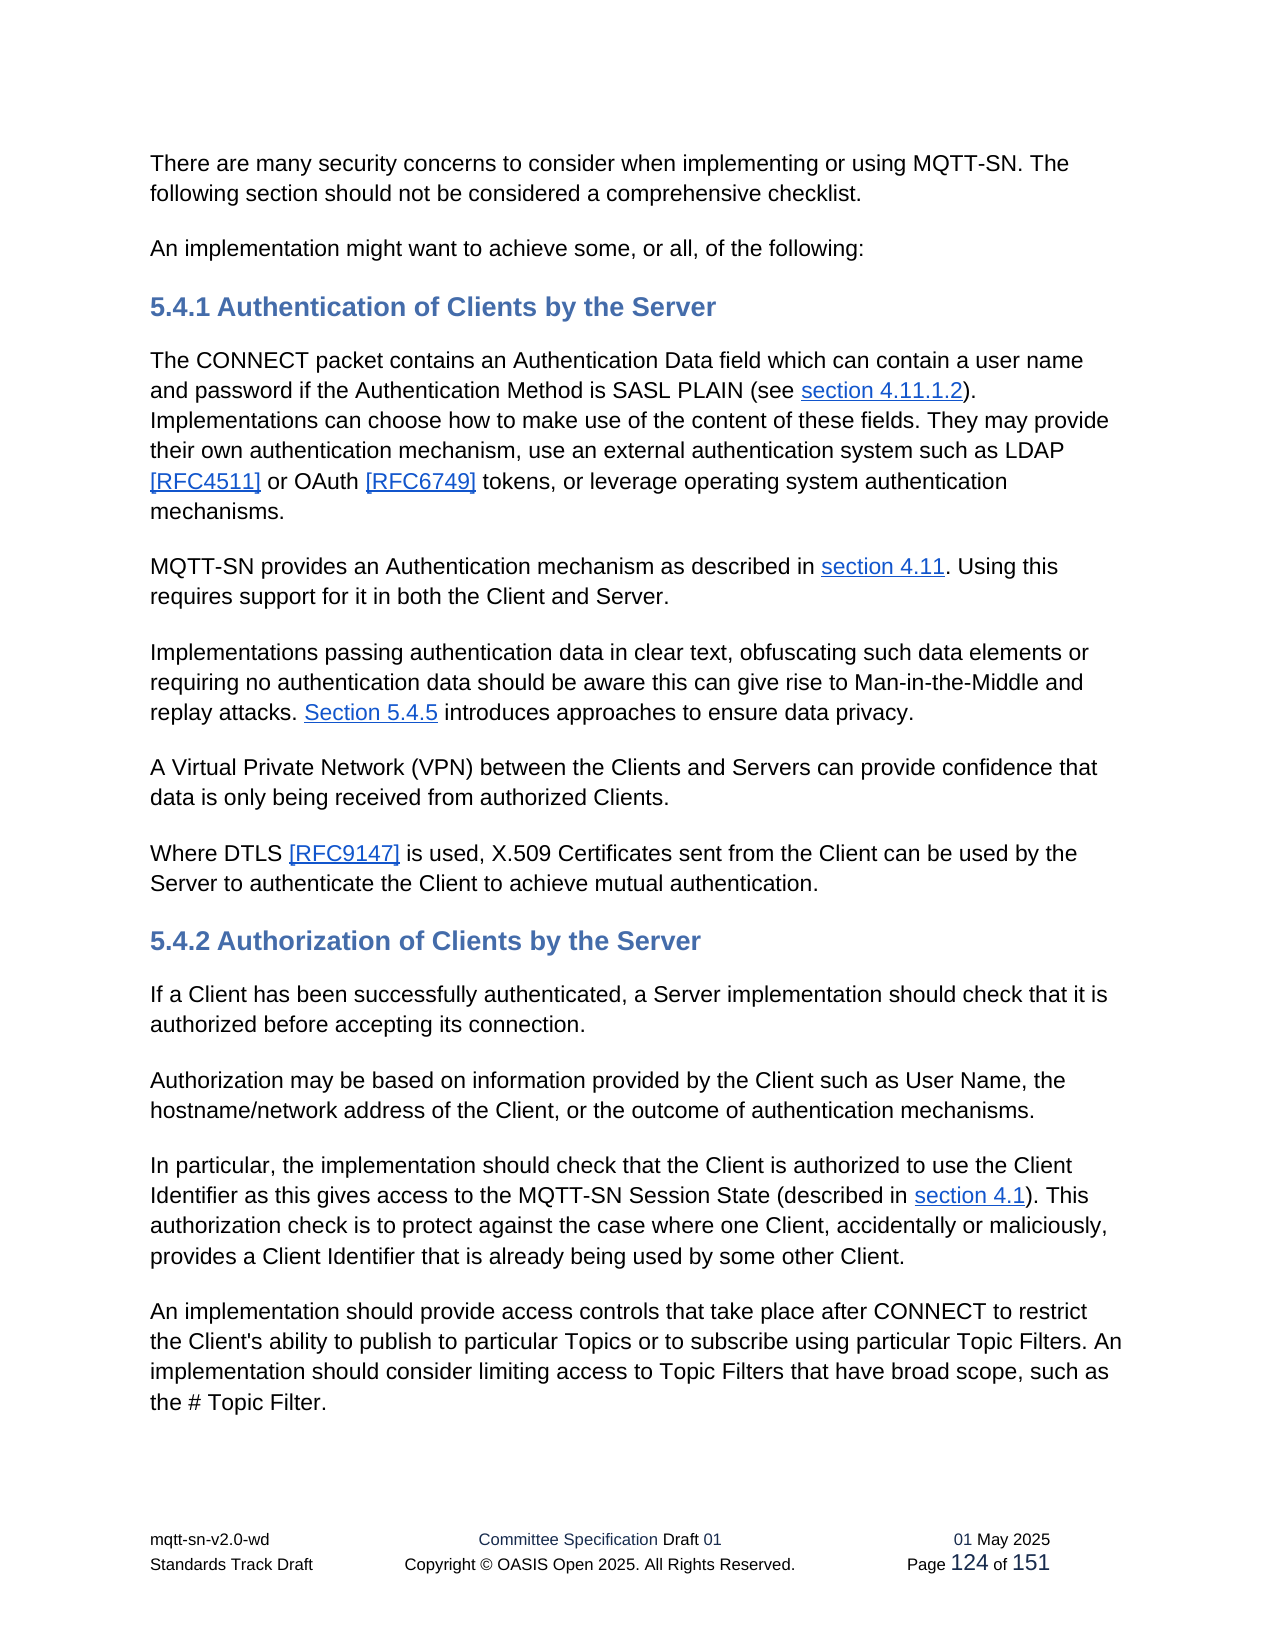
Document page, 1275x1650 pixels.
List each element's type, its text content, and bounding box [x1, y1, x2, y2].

text If a Client has been successfully authenticated, a Server implementation should check that it is authorized before accepting its connection. [150, 981, 1125, 1038]
text An implementation should provide access controls that take place after CONNECT to restrict the Client's ability to publish to particular Topics or to subscribe using particular Topic Filters. An implementation should consider limiting access to Topic Filters that have broad scope, such as the # Topic Filter. [150, 1298, 1125, 1415]
subtitle 5.4.2 Authorization of Clients by the Server [150, 925, 1124, 956]
text A Virtual Private Network (VPN) between the Clients and Servers can provide confidence that data is only being received from authorized Clients. [150, 754, 1125, 811]
text Implementations passing authentication data in clear text, obfuscating such data elements or requiring no authentication data should be aware this can give rise to Man-in-the-Middle and replay attacks. Section 5.4.5 introduces approaches to ensure data privacy. [150, 638, 1125, 725]
text In particular, the implementation should check that the Client is authorized to use the Client Identifier as this gives access to the MQTT-SN Session State (described in section 4.1). This authorization check is to protect against the case where one Client, accidentally or maliciously, provides a Client Identifier that is already being used by some other Client. [150, 1152, 1125, 1269]
text MQTT-SN provides an Authentication mechanism as described in section 4.11. Using this requires support for it in both the Client and Server. [150, 553, 1125, 610]
text There are many security concerns to consider when implementing or using MQTT-SN. The following section should not be considered a comprehensive checklist. [150, 150, 1125, 207]
text An implementation might want to achieve some, or all, of the following: [150, 235, 1125, 262]
text Where DTLS [RFC9147] is used, X.509 Certificates sent from the Client can be used by the Server to authenticate the Client to achieve mutual authentication. [150, 839, 1125, 896]
text The CONNECT packet contains an Authentication Data field which can contain a user name and password if the Authentication Method is SASL PLAIN (see section 4.11.1.2). Implementations can choose how to make use of the content of these fields. They may provide their own authentication mechanism, use an external authentication system such as LDAP [RFC4511] or OAuth [RFC6749] tokens, or leverage operating system authentication mechanisms. [150, 347, 1125, 524]
subtitle 5.4.1 Authentication of Clients by the Server [150, 291, 1124, 322]
text Authorization may be based on information provided by the Client such as User Name, the hostname/network address of the Client, or the outcome of authentication mechanisms. [150, 1067, 1125, 1123]
